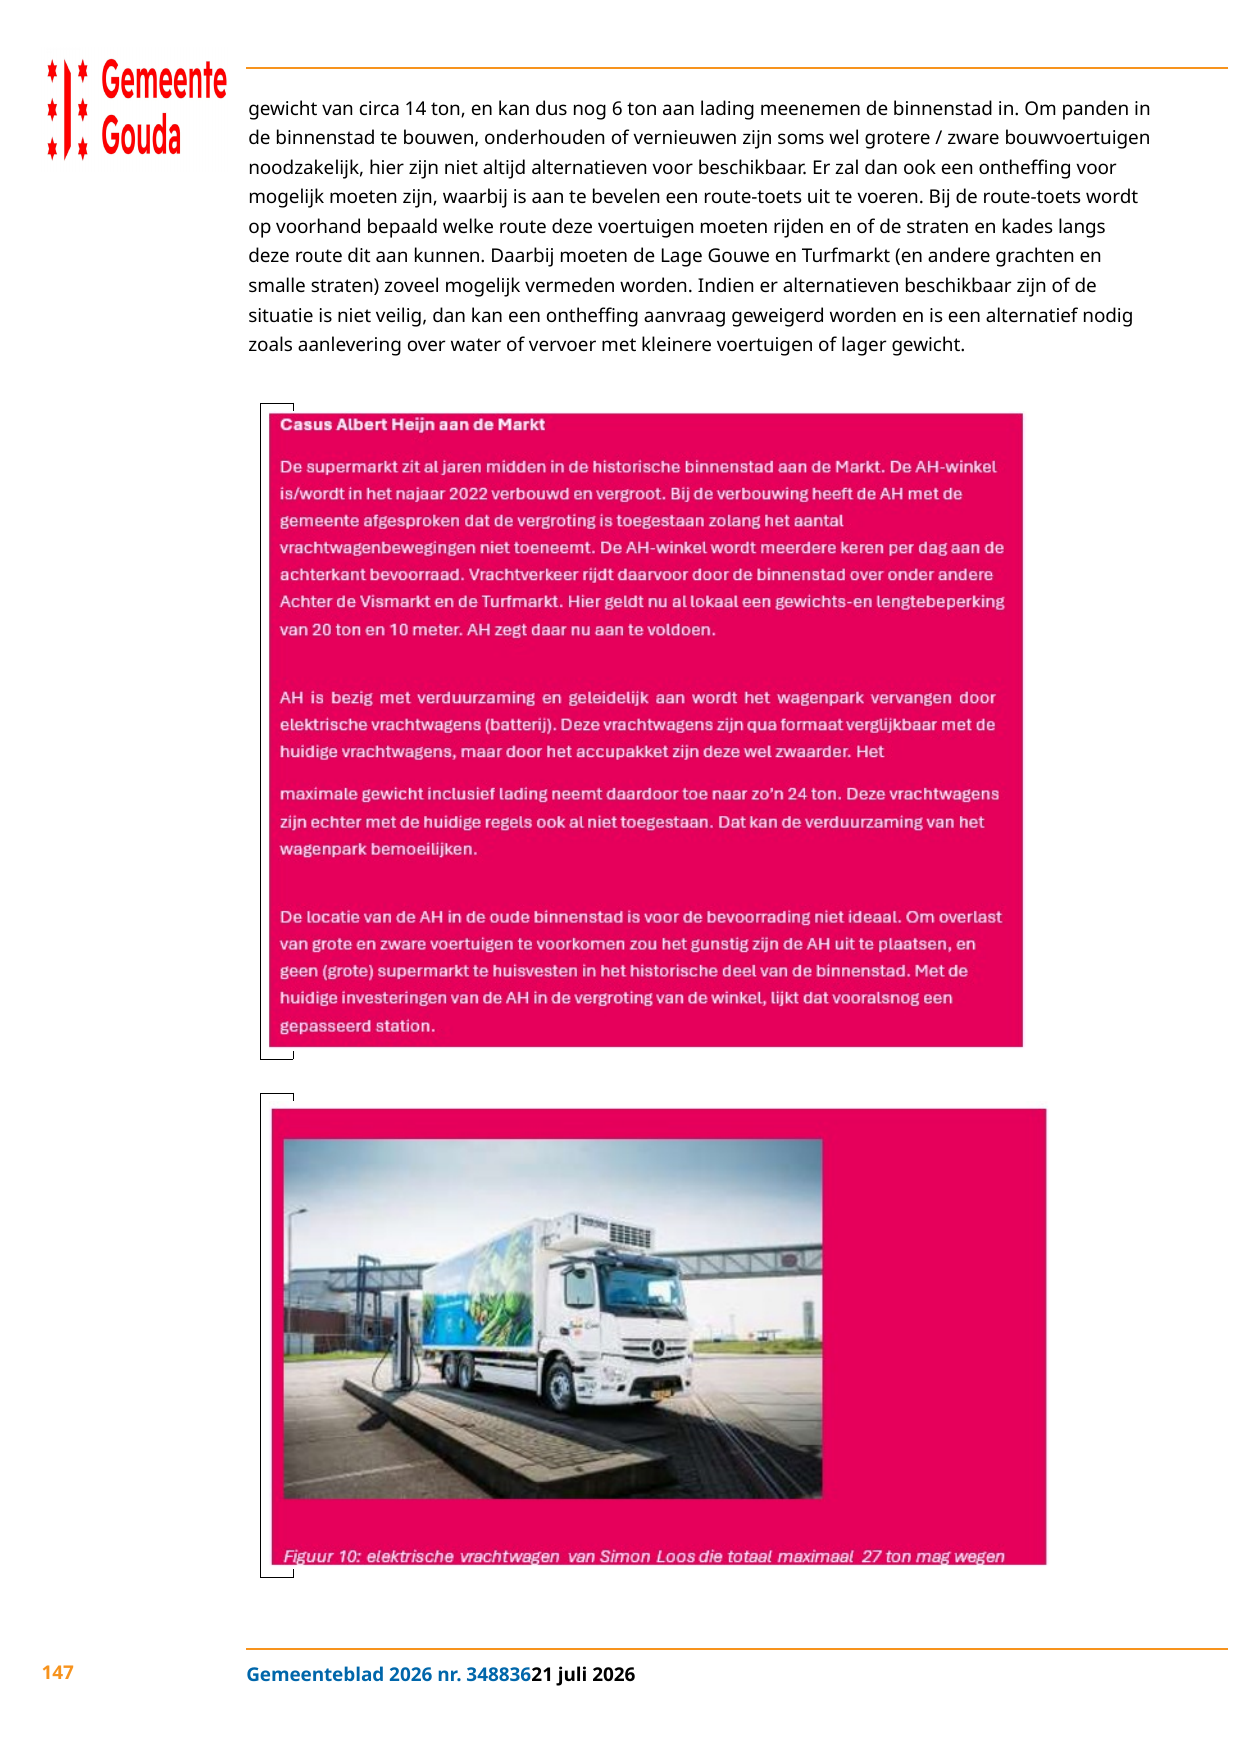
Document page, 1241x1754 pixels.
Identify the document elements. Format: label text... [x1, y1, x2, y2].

picture [268, 1101, 1173, 1569]
text gewicht van circa 14 ton, en kan dus nog 6 ton aan lading meenemen de binnenstad in. Om panden in de binnenstad te bouwen, onderhouden of vernieuwen zijn soms wel grotere / zware bouwvoertuigen noodzakelijk, hier zijn niet altijd alternatieven voor beschikbaar. Er zal dan ook een ontheffing voor mogelijk moeten zijn, waarbij is aan te bevelen een route-toets uit te voeren. Bij de route-toets wordt op voorhand bepaald welke route deze voertuigen moeten rijden en of de straten en kades langs deze route dit aan kunnen. Daarbij moeten de Lage Gouwe en Turfmarkt (en andere grachten en smalle straten) zoveel mogelijk vermeden worden. Indien er alternatieven beschikbaar zijn of de situatie is niet veilig, dan kan een ontheffing aanvraag geweigerd worden en is een alternatief nodig zoals aanlevering over water of vervoer met kleinere voertuigen of lager gewicht. [248, 95, 1152, 357]
picture [268, 411, 1173, 1051]
picture [41, 47, 231, 172]
